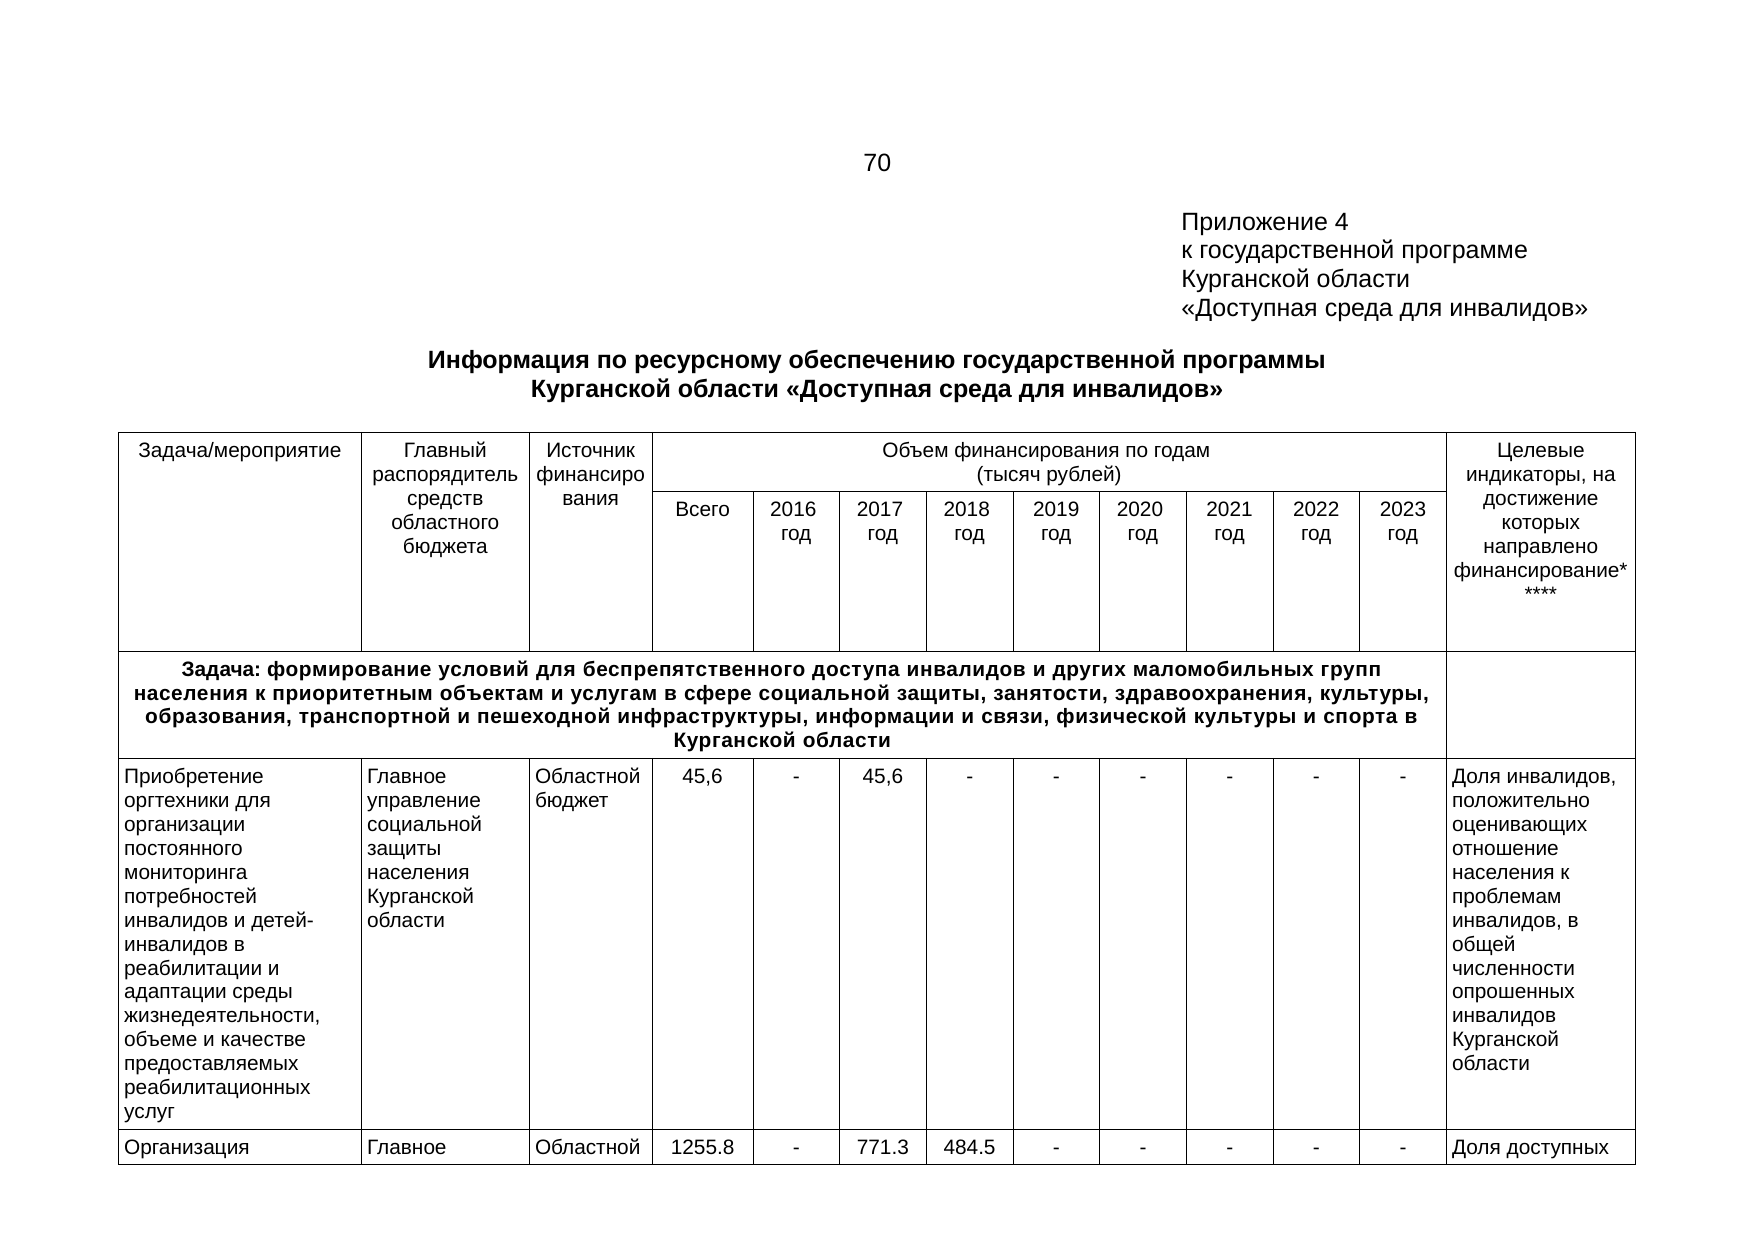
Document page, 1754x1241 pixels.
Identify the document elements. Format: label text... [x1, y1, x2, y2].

table_cell 1255,8 [653, 1130, 753, 1164]
table_cell - [1014, 759, 1099, 1129]
table_cell 484,5 [927, 1130, 1013, 1164]
subtitle к государственной программе [1181, 235, 1636, 264]
table_header Главный распорядитель средств областного бюджета [362, 433, 529, 651]
table_cell - [1187, 1130, 1273, 1164]
table_cell - [754, 759, 839, 1129]
table_header Задача/мероприятие [119, 433, 361, 651]
table_cell Доля инвалидов, положительно оценивающих отношение населения к проблемам инвалидов, в общей численности опрошенных инвалидов Курганской области [1447, 759, 1635, 1129]
table_cell - [1360, 759, 1446, 1129]
table_cell Доля доступных [1447, 1130, 1635, 1164]
subtitle «Доступная среда для инвалидов» [1181, 293, 1636, 322]
table_cell 771,3 [840, 1130, 926, 1164]
text Информация по ресурсному обеспечению государственной программы [118, 346, 1636, 374]
text Курганской области «Доступная среда для инвалидов» [118, 374, 1636, 403]
table_cell 2022 год [1274, 492, 1359, 651]
table_cell - [1360, 1130, 1446, 1164]
table_cell - [754, 1130, 839, 1164]
table_cell Задача: формирование условий для беспрепятственного доступа инвалидов и других маломобильных групп населения к приоритетным объектам и услугам в сфере социальной защиты, занятости, здравоохранения, культуры, образования, транспортной и пешеходной инфраструктуры, информации и связи, физической культуры и спорта в Курганской области [119, 652, 1446, 758]
table_cell 2020 год [1100, 492, 1186, 651]
table_cell 2019 год [1014, 492, 1099, 651]
table_cell 2017 год [840, 492, 926, 651]
table_cell - [1100, 759, 1186, 1129]
table_cell 2023 год [1360, 492, 1446, 651]
table_cell - [1274, 1130, 1359, 1164]
table_cell Всего [653, 492, 753, 651]
table_cell 2018 год [927, 492, 1013, 651]
table_cell - [1014, 1130, 1099, 1164]
table_cell 2016 год [754, 492, 839, 651]
subtitle Курганской области [1181, 264, 1636, 293]
table_cell [1447, 652, 1635, 758]
table_cell - [1100, 1130, 1186, 1164]
table_header Объем финансирования по годам (тысяч рублей) [653, 433, 1446, 491]
table_cell Приобретение оргтехники для организации постоянного мониторинга потребностей инвалидов и детей-инвалидов в реабилитации и адаптации среды жизнедеятельности, объеме и качестве предоставляемых реабилитационных услуг [119, 759, 361, 1129]
table_cell Организация [119, 1130, 361, 1164]
table_cell - [1187, 759, 1273, 1129]
table_cell Главное управление социальной защиты населения Курганской области [362, 759, 529, 1129]
table_cell Областной [530, 1130, 652, 1164]
table_cell 2021 год [1187, 492, 1273, 651]
table_cell - [927, 759, 1013, 1129]
table_cell - [1274, 759, 1359, 1129]
table_header Целевые индикаторы, на достижение которых направлено финансирование***** [1447, 433, 1635, 651]
table_header Источник финансирования [530, 433, 652, 651]
table_cell Главное [362, 1130, 529, 1164]
table_cell 45,6 [653, 759, 753, 1129]
table_cell Областной бюджет [530, 759, 652, 1129]
subtitle Приложение 4 [1181, 207, 1636, 235]
table_cell 45,6 [840, 759, 926, 1129]
